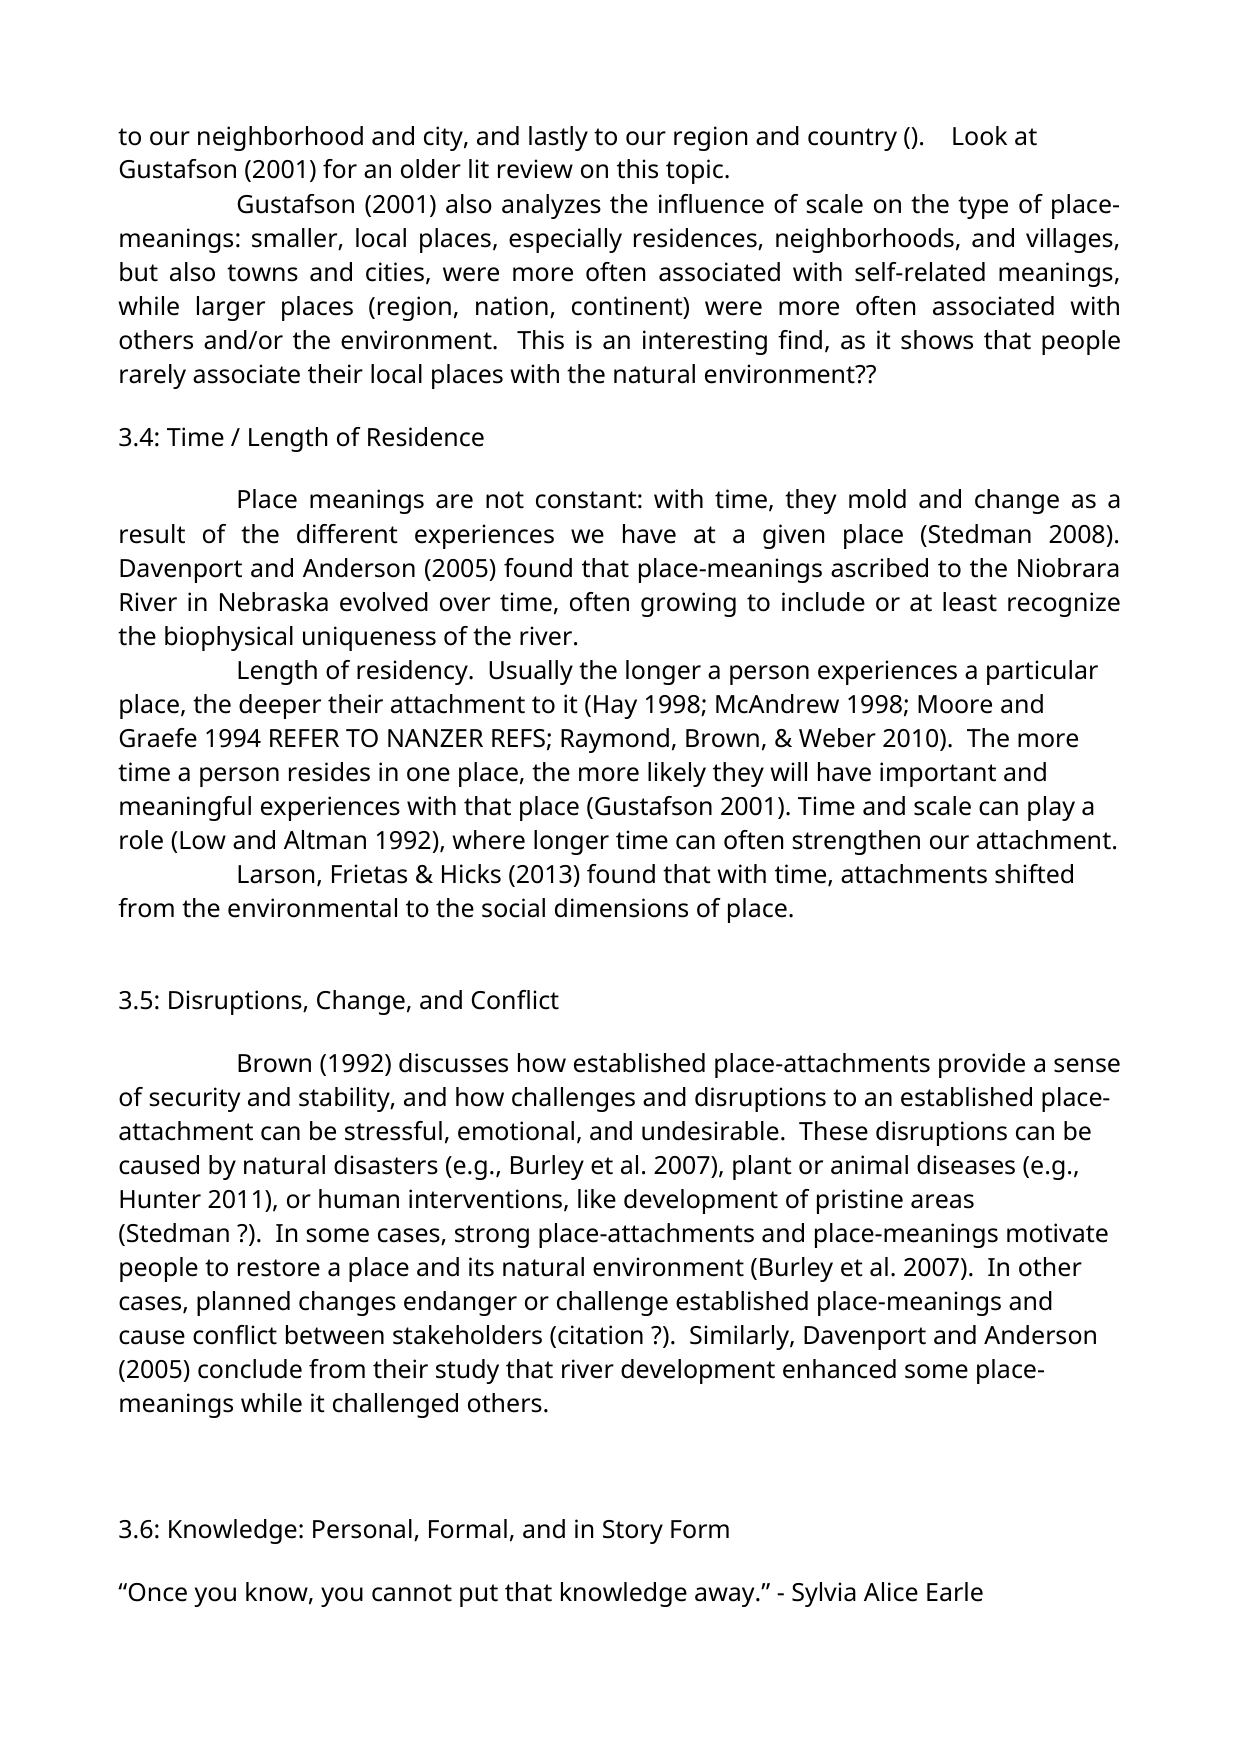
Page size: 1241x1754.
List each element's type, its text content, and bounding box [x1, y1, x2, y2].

text Gustafson (2001) also analyzes the influence of scale on the type of place-meanings: smaller, local places, especially residences, neighborhoods, and villages, but also towns and cities, were more often associated with self-related meanings, while larger places (region, nation, continent) were more often associated with others and/or the environment. This is an interesting find, as it shows that people rarely associate their local places with the natural environment?? [118, 186, 1122, 391]
text Larson, Frietas & Hicks (2013) found that with time, attachments shifted from the environmental to the social dimensions of place. [118, 857, 1122, 925]
text to our neighborhood and city, and lastly to our region and country (). Look at Gustafson (2001) for an older lit review on this topic. [118, 118, 1122, 186]
text Length of residency. Usually the longer a person experiences a particular place, the deeper their attachment to it (Hay 1998; McAndrew 1998; Moore and Graefe 1994 REFER TO NANZER REFS; Raymond, Brown, & Weber 2010). The more time a person resides in one place, the more likely they will have important and meaningful experiences with that place (Gustafson 2001). Time and scale can play a role (Low and Altman 1992), where longer time can often strengthen our attachment. [118, 652, 1122, 857]
text Brown (1992) discusses how established place-attachments provide a sense of security and stability, and how challenges and disruptions to an established place-attachment can be stressful, emotional, and undesirable. These disruptions can be caused by natural disasters (e.g., Burley et al. 2007), plant or animal diseases (e.g., Hunter 2011), or human interventions, like development of pristine areas (Stedman ?). In some cases, strong place-attachments and place-meanings motivate people to restore a place and its natural environment (Burley et al. 2007). In other cases, planned changes endanger or challenge established place-meanings and cause conflict between stakeholders (citation ?). Similarly, Davenport and Anderson (2005) conclude from their study that river development enhanced some place-meanings while it challenged others. [118, 1045, 1122, 1420]
text Place meanings are not constant: with time, they mold and change as a result of the different experiences we have at a given place (Stedman 2008). Davenport and Anderson (2005) found that place-meanings ascribed to the Niobrara River in Nebraska evolved over time, often growing to include or at least recognize the biophysical uniqueness of the river. [118, 482, 1122, 652]
text 3.6: Knowledge: Personal, Formal, and in Story Form [118, 1512, 1122, 1546]
text 3.4: Time / Length of Residence [118, 419, 1122, 453]
text 3.5: Disruptions, Change, and Conflict [118, 982, 1122, 1017]
text “Once you know, you cannot put that knowledge away.” - Sylvia Alice Earle [118, 1574, 1122, 1608]
